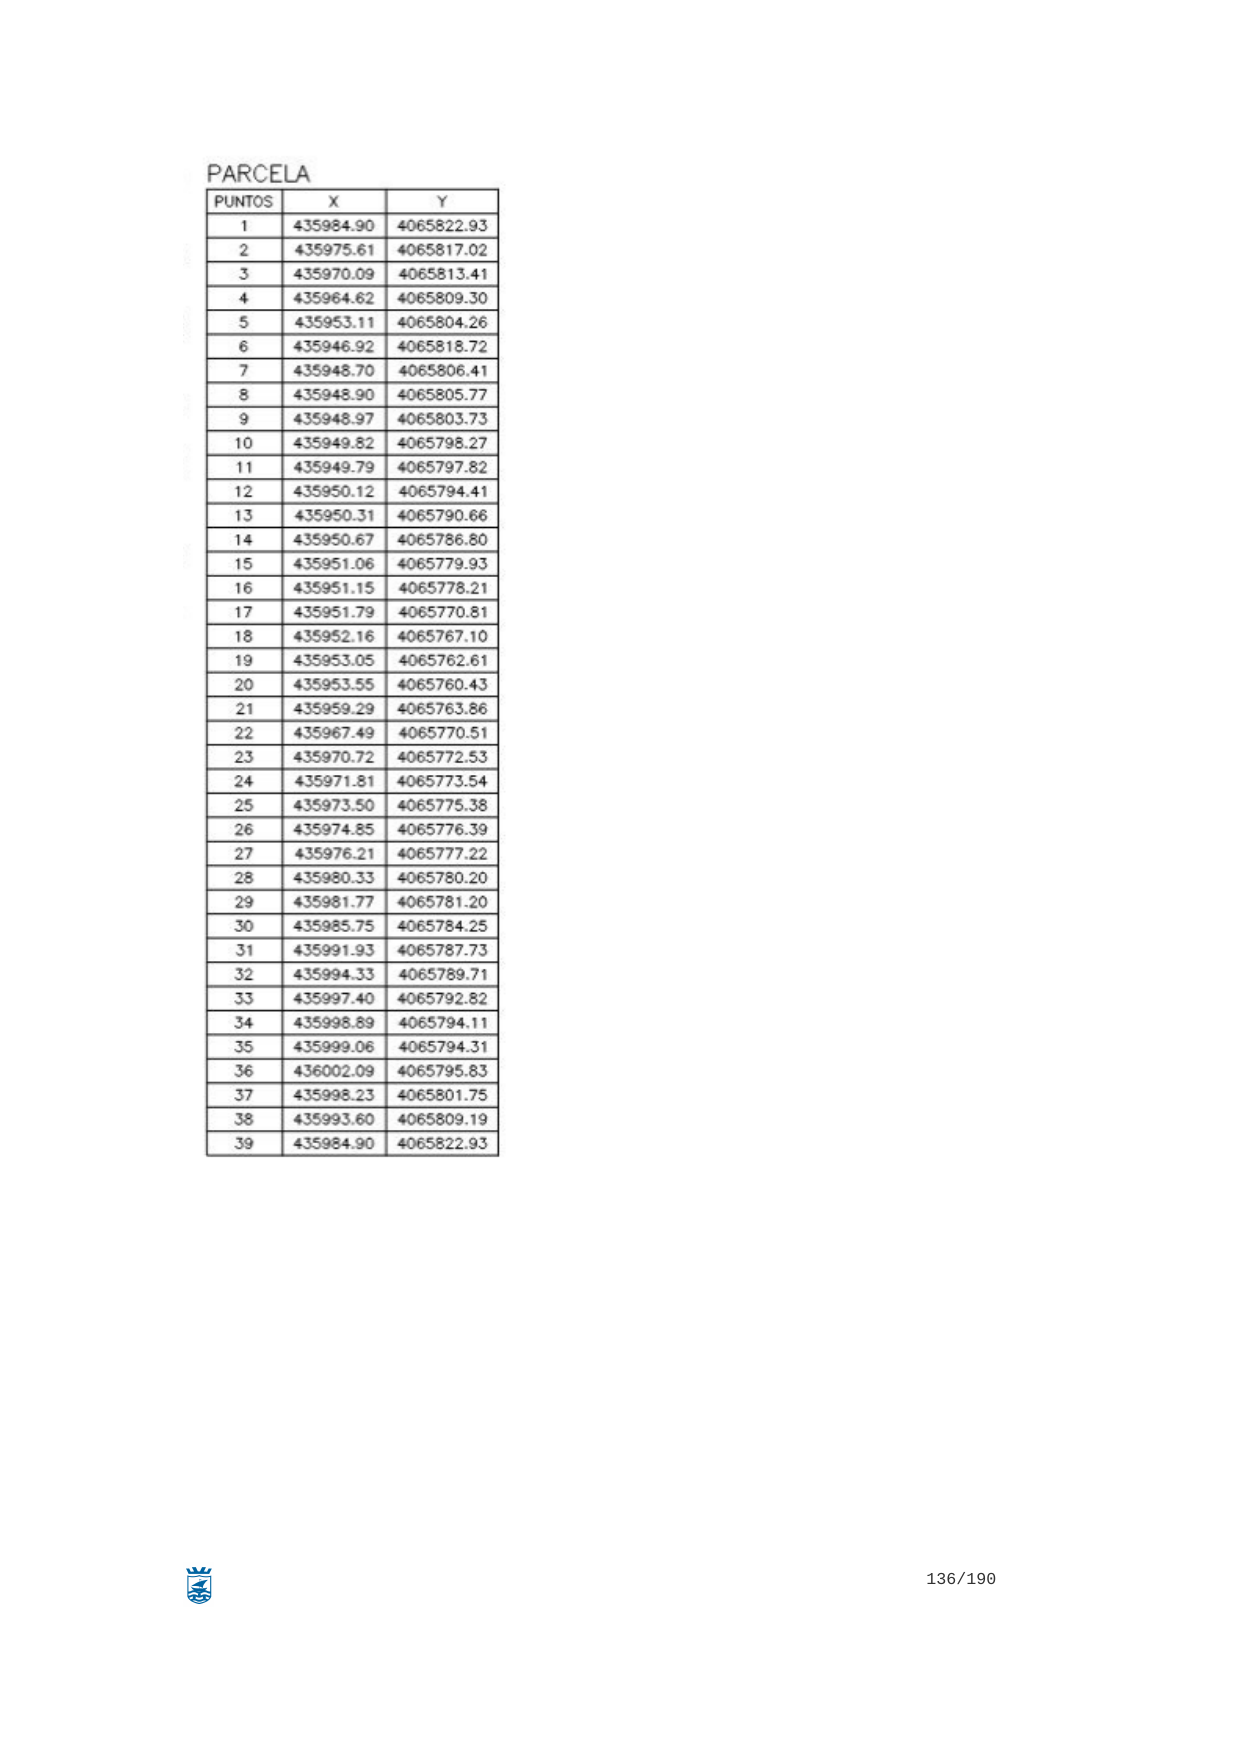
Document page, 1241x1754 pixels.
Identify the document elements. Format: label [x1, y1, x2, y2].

picture [183, 1562, 214, 1607]
picture [183, 147, 537, 1179]
text [537, 148, 1033, 1179]
